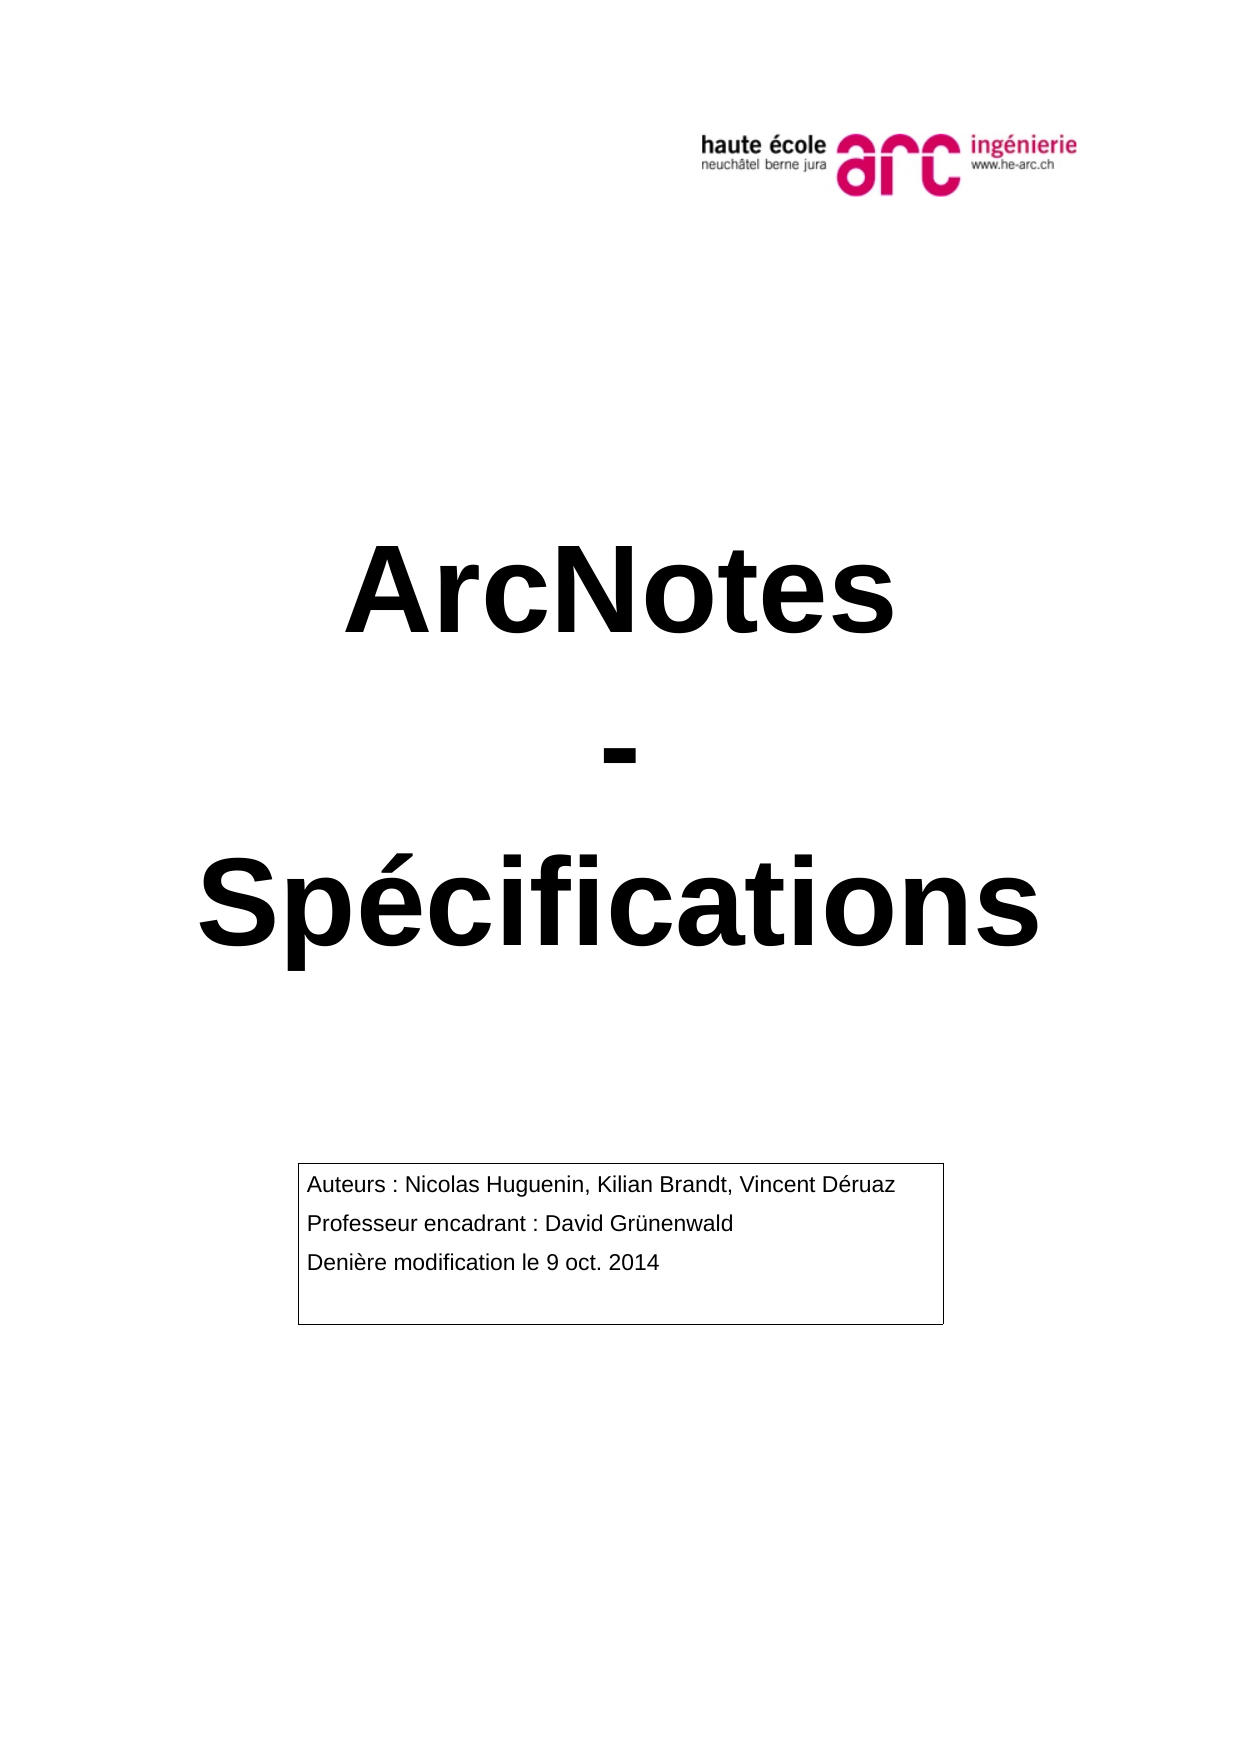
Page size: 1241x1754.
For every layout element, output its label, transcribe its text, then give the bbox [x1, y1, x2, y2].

text Denière modification le 9. oct. 2014 [307, 1249, 934, 1275]
text Spécifications [118, 828, 1122, 972]
text Professeur encadrant : David Grünenwald [307, 1210, 934, 1237]
text Auteurs : Nicolas Huguenin, Kilian Brandt, Vincent Déruaz [307, 1171, 934, 1198]
text - [118, 672, 1122, 816]
text [299, 1164, 943, 1324]
picture [696, 129, 1084, 203]
text ArcNotes [118, 516, 1122, 659]
